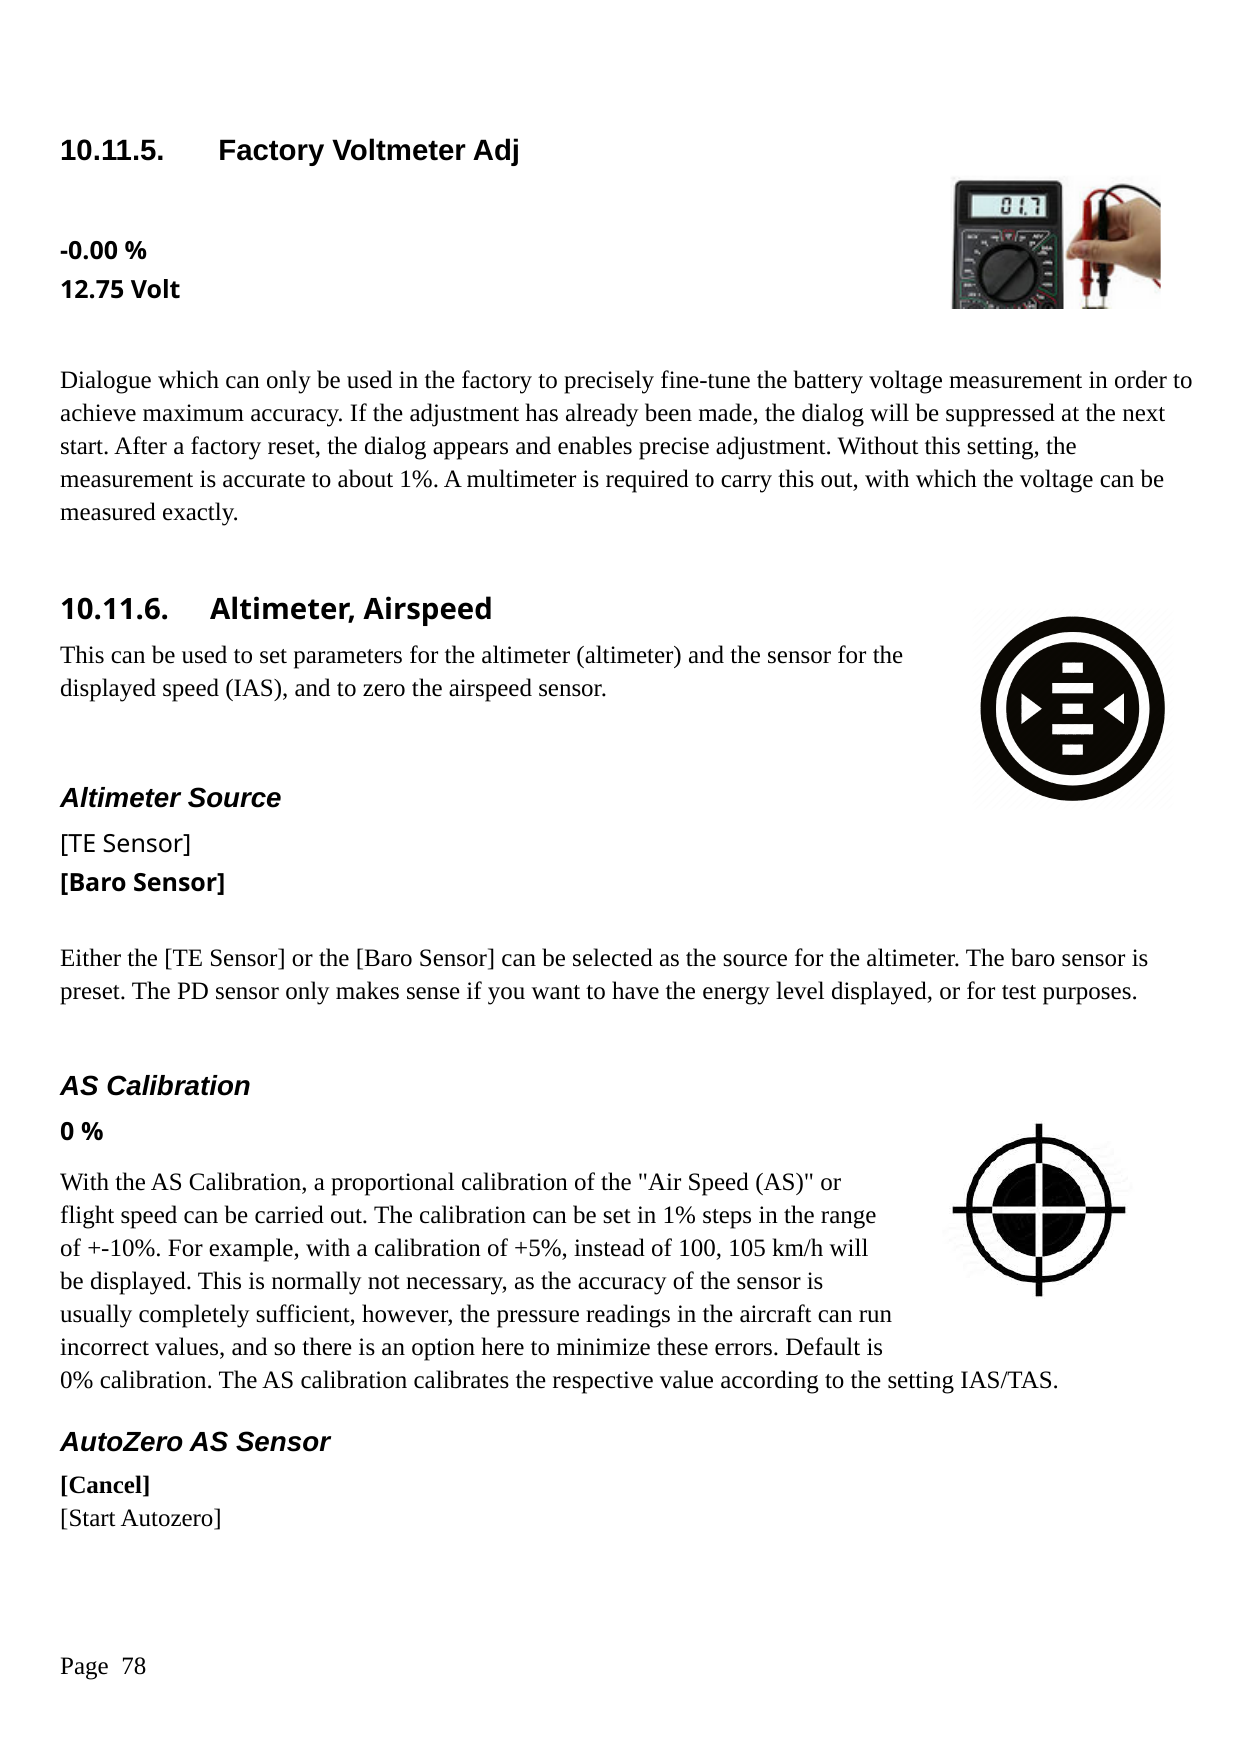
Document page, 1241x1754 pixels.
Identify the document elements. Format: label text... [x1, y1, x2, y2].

text Either the [TE Sensor] or the [Baro Sensor] can be selected as the source for the altimeter. The baro sensor is preset. The PD sensor only makes sense if you want to have the energy level displayed, or for test purposes. [60, 943, 1207, 1005]
picture [943, 173, 1161, 309]
text [1135, 1113, 1207, 1147]
text With the AS Calibration, a proportional calibration of the "Air Speed ​​(AS)" or flight speed can be carried out. The calibration can be set in 1% steps in the range of +-10%. For example, with a calibration of +5%, instead of 100, 105 km/h will be displayed. This is normally not necessary, as the accuracy of the sensor is usually completely sufficient, however, the pressure readings in the aircraft can run incorrect values, and so there is an option here to minimize these errors. Default is 0% calibration. The AS calibration calibrates the respective value according to the setting IAS/TAS. [60, 1167, 1207, 1394]
subtitle AS Calibration [60, 1069, 1207, 1101]
text This can be used to set parameters for the altimeter (altimeter) and the sensor for the displayed speed (IAS), and to zero the airspeed sensor. [60, 640, 970, 702]
text [1161, 233, 1207, 267]
subtitle Altimeter Source [60, 781, 1207, 813]
subtitle Altimeter, Airspeed [60, 588, 1207, 628]
text [Baro Sensor] [60, 864, 1207, 899]
text [Start Autozero] [60, 1503, 1207, 1532]
subtitle Factory Voltmeter Adj [60, 133, 1207, 166]
subtitle AutoZero AS Sensor [60, 1425, 1207, 1457]
picture [970, 606, 1175, 811]
text 0 % [60, 1113, 942, 1147]
text Dialogue which can only be used in the factory to precisely fine-tune the battery voltage measurement in order to achieve maximum accuracy. If the adjustment has already been made, the dialog will be suppressed at the next start. After a factory reset, the dialog appears and enables precise adjustment. Without this setting, the measurement is accurate to about 1%. A multimeter is required to carry this out, with which the voltage can be measured exactly. [60, 365, 1207, 526]
text 12.75 Volt [60, 272, 943, 306]
text [1161, 272, 1207, 306]
picture [942, 1113, 1135, 1306]
text [Cancel] [60, 1470, 1207, 1498]
text -0.00 % [60, 233, 943, 267]
text [TE Sensor] [60, 825, 1207, 859]
